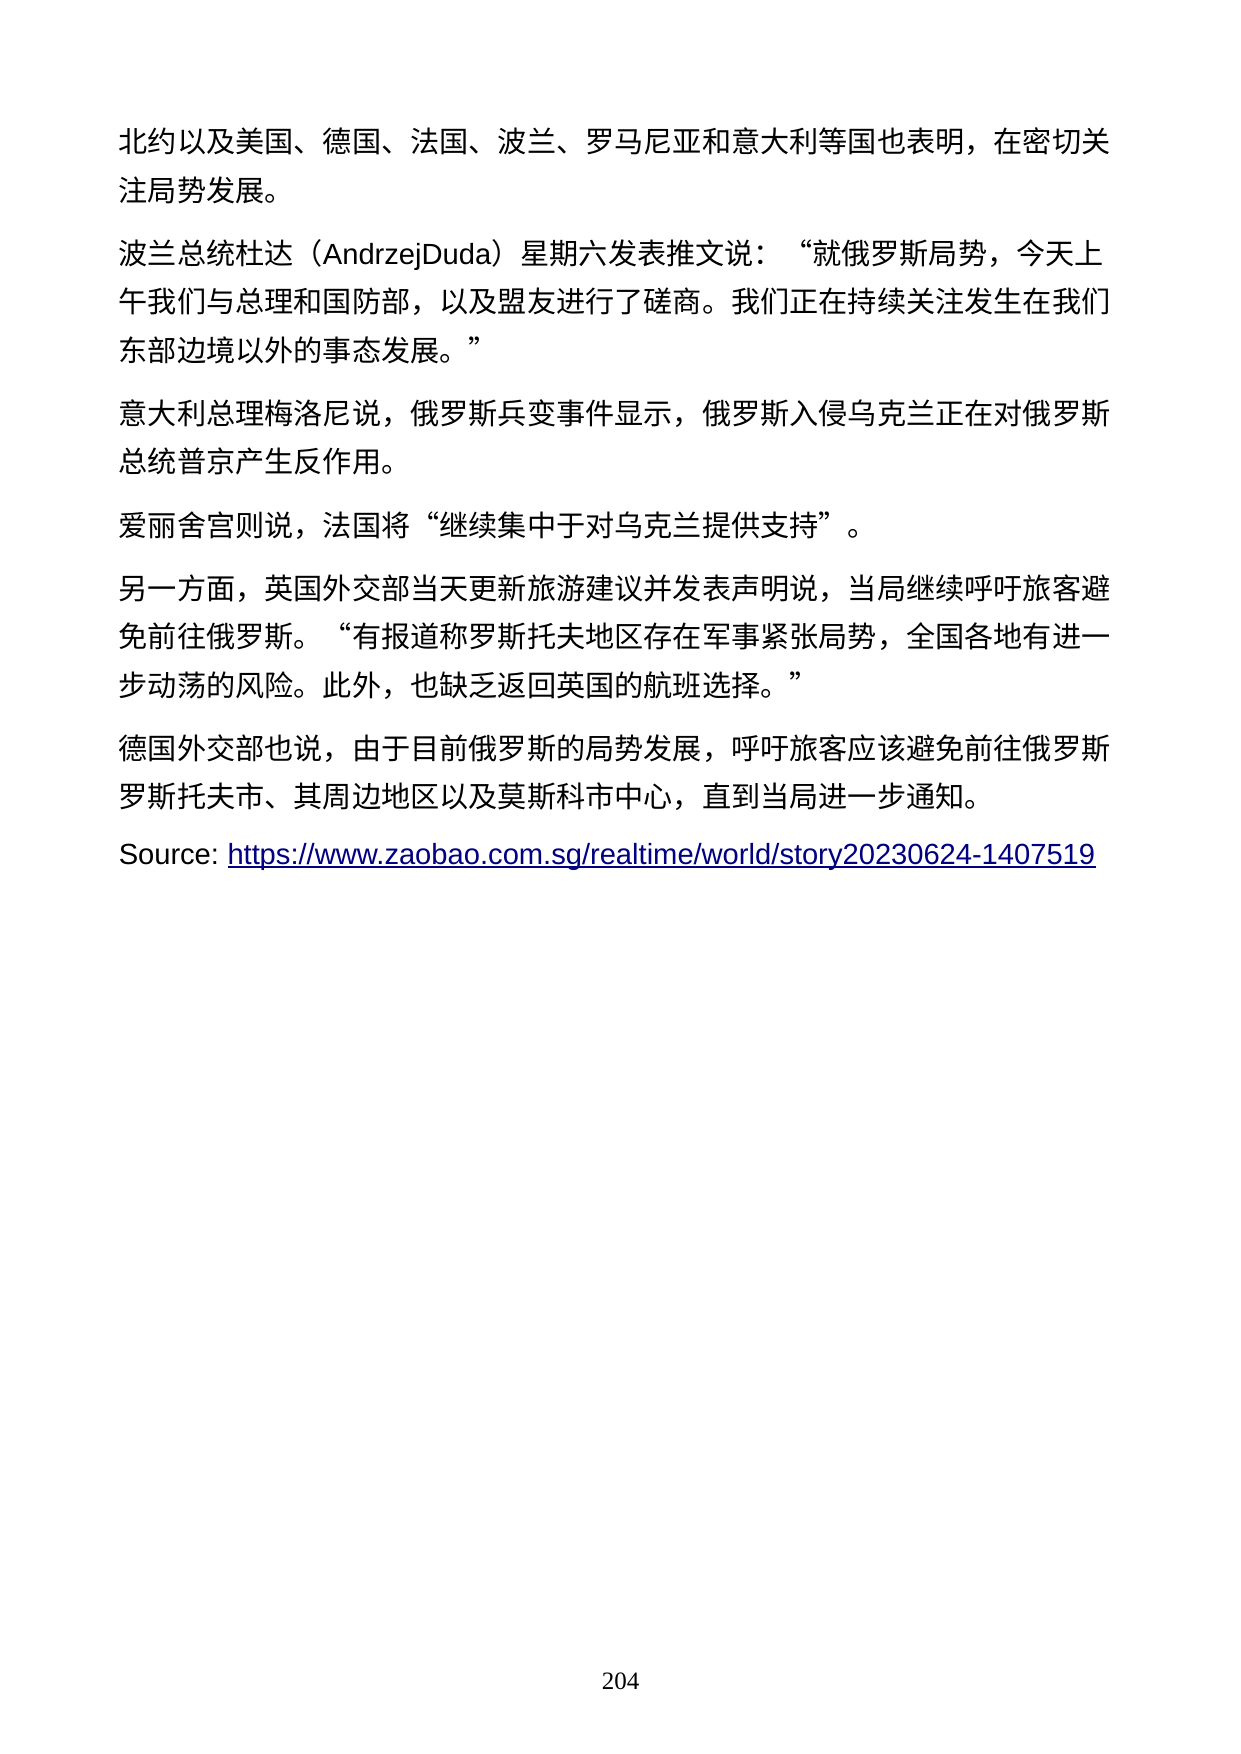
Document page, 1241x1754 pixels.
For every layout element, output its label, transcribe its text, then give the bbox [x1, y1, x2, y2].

text 波兰总统杜达（AndrzejDuda）星期六发表推文说：“就俄罗斯局势，今天上午我们与总理和国防部，以及盟友进行了磋商。我们正在持续关注发生在我们东部边境以外的事态发展。” [118, 230, 1122, 369]
text 北约以及美国、德国、法国、波兰、罗马尼亚和意大利等国也表明，在密切关注局势发展。 [118, 118, 1122, 209]
text 另一方面，英国外交部当天更新旅游建议并发表声明说，当局继续呼吁旅客避免前往俄罗斯。“有报道称罗斯托夫地区存在军事紧张局势，全国各地有进一步动荡的风险。此外，也缺乏返回英国的航班选择。” [118, 565, 1122, 704]
text Source: https://www.zaobao.com.sg/realtime/world/story20230624-1407519 [118, 837, 1122, 871]
text 意大利总理梅洛尼说，俄罗斯兵变事件显示，俄罗斯入侵乌克兰正在对俄罗斯总统普京产生反作用。 [118, 390, 1122, 481]
text 德国外交部也说，由于目前俄罗斯的局势发展，呼吁旅客应该避免前往俄罗斯罗斯托夫市、其周边地区以及莫斯科市中心，直到当局进一步通知。 [118, 725, 1122, 816]
text 爱丽舍宫则说，法国将“继续集中于对乌克兰提供支持”。 [118, 502, 1122, 544]
